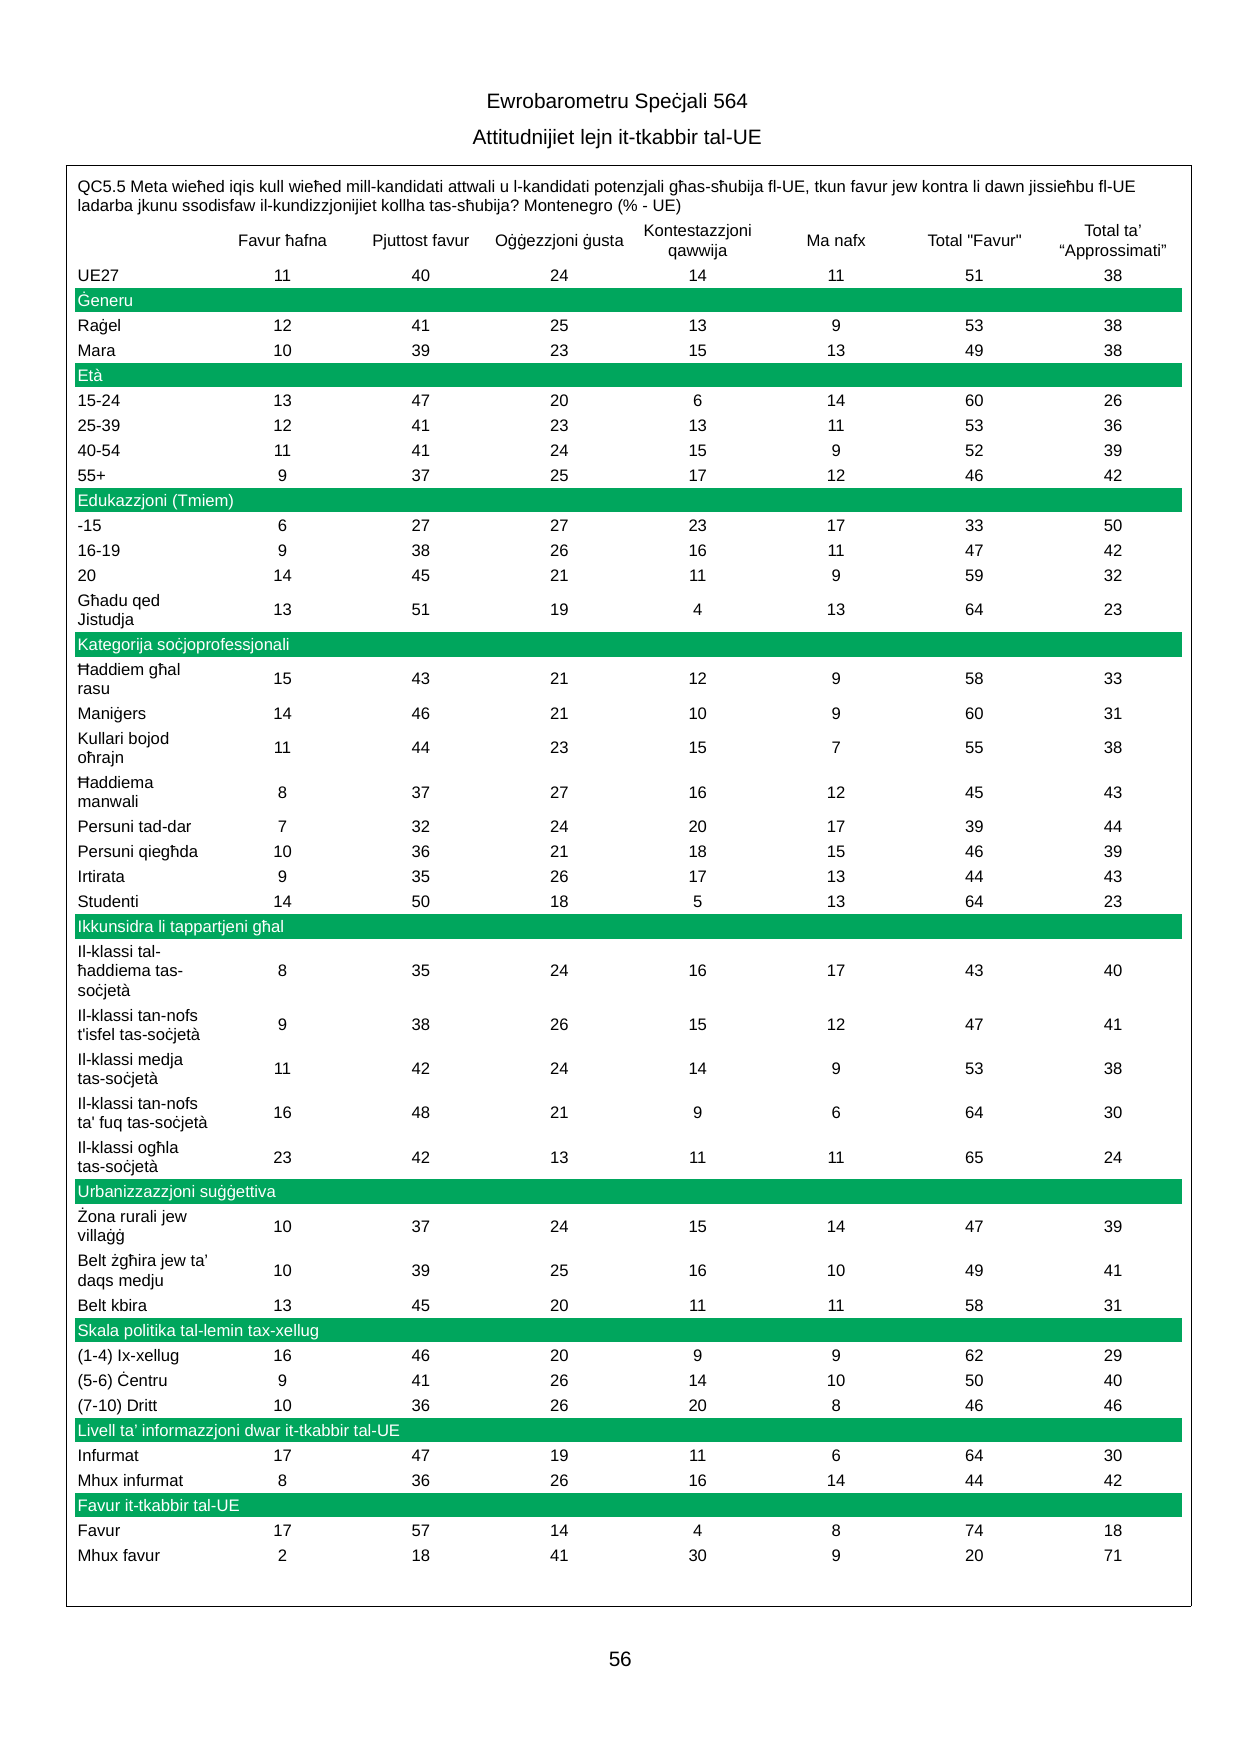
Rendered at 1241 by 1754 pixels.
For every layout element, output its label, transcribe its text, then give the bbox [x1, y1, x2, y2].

table_cell 40 [352, 263, 490, 287]
table_cell Ġeneru [75, 288, 1182, 312]
table_cell Irtirata [75, 864, 213, 889]
table_cell 43 [1044, 864, 1182, 889]
table_cell -15 [75, 513, 213, 537]
table_cell 16 [628, 538, 767, 562]
table_cell 11 [767, 263, 905, 287]
table_cell 23 [490, 726, 628, 770]
table_cell 44 [352, 726, 490, 770]
table_cell 45 [352, 563, 490, 587]
table_cell 64 [905, 1091, 1043, 1135]
table_cell 21 [490, 1091, 628, 1135]
table_cell 14 [213, 701, 352, 726]
table_cell 50 [905, 1368, 1043, 1392]
table_cell 24 [490, 263, 628, 287]
table_cell 16 [213, 1091, 352, 1135]
table_cell 20 [628, 814, 767, 839]
table_cell 64 [905, 889, 1043, 914]
table_cell 26 [1044, 388, 1182, 412]
table_cell 24 [490, 438, 628, 462]
table_cell 53 [905, 313, 1043, 337]
table_cell 41 [352, 1368, 490, 1392]
table_cell 9 [767, 313, 905, 337]
table_cell 30 [1044, 1091, 1182, 1135]
table_cell 16 [628, 1468, 767, 1492]
table_cell Ma nafx [767, 218, 905, 262]
table_cell 12 [767, 770, 905, 814]
table_cell 17 [628, 864, 767, 889]
table_cell 8 [767, 1393, 905, 1417]
table_cell 16-19 [75, 538, 213, 562]
table_cell Ikkunsidra li tappartjeni għal [75, 914, 1182, 939]
table_cell 10 [213, 1204, 352, 1248]
table_cell Total ta’ “Approssimati” [1044, 218, 1182, 262]
table_cell 12 [767, 1003, 905, 1047]
table_cell 18 [352, 1543, 490, 1567]
table_cell Infurmat [75, 1443, 213, 1467]
table_cell 36 [1044, 413, 1182, 437]
table_cell Età [75, 363, 1182, 387]
table_cell 24 [490, 1047, 628, 1091]
table_cell 12 [628, 657, 767, 701]
table_cell 42 [1044, 538, 1182, 562]
table_cell 13 [213, 588, 352, 632]
table_cell 15 [628, 726, 767, 770]
table_cell 36 [352, 1468, 490, 1492]
table_cell 9 [213, 1368, 352, 1392]
table_cell 15 [628, 1003, 767, 1047]
table_cell 40 [1044, 939, 1182, 1002]
table_cell Belt żgħira jew ta’ daqs medju [75, 1248, 213, 1292]
table_cell [75, 218, 213, 262]
table_cell 12 [213, 313, 352, 337]
table_cell 26 [490, 538, 628, 562]
table_cell 24 [1044, 1135, 1182, 1179]
table_cell 6 [213, 513, 352, 537]
table_cell 41 [490, 1543, 628, 1567]
table_cell 9 [767, 563, 905, 587]
table_cell 55 [905, 726, 1043, 770]
table_cell 17 [767, 939, 905, 1002]
table_cell 27 [490, 770, 628, 814]
table_cell 18 [1044, 1518, 1182, 1542]
table_cell 40 [1044, 1368, 1182, 1392]
table_cell 13 [628, 313, 767, 337]
table_cell 23 [213, 1135, 352, 1179]
table_cell 15-24 [75, 388, 213, 412]
table_cell 37 [352, 463, 490, 487]
table_cell 9 [213, 1003, 352, 1047]
table_cell 30 [1044, 1443, 1182, 1467]
table_cell 31 [1044, 1293, 1182, 1317]
table_cell Il-klassi tan-nofs t'isfel tas-soċjetà [75, 1003, 213, 1047]
table_cell Persuni tad-dar [75, 814, 213, 839]
table_cell 14 [767, 388, 905, 412]
table_cell Favur [75, 1518, 213, 1542]
table_cell 41 [352, 438, 490, 462]
table_cell 33 [905, 513, 1043, 537]
table_cell 2 [213, 1543, 352, 1567]
table_cell Kullari bojod oħrajn [75, 726, 213, 770]
table_cell 39 [1044, 839, 1182, 864]
table_cell 9 [767, 701, 905, 726]
table_cell Oġġezzjoni ġusta [490, 218, 628, 262]
table_cell 53 [905, 1047, 1043, 1091]
table_cell 39 [352, 1248, 490, 1292]
table_cell (1-4) Ix-xellug [75, 1343, 213, 1367]
table_cell 14 [490, 1518, 628, 1542]
table_cell 43 [352, 657, 490, 701]
table_cell Belt kbira [75, 1293, 213, 1317]
table_cell Kategorija soċjoprofessjonali [75, 632, 1182, 657]
table_cell 8 [213, 770, 352, 814]
table_cell 13 [767, 864, 905, 889]
table_cell 45 [905, 770, 1043, 814]
table_cell 47 [352, 1443, 490, 1467]
table_cell Edukazzjoni (Tmiem) [75, 488, 1182, 512]
table_cell 23 [1044, 889, 1182, 914]
table_cell Il-klassi tal-ħaddiema tas-soċjetà [75, 939, 213, 1002]
table_cell 16 [628, 1248, 767, 1292]
table_cell 25 [490, 1248, 628, 1292]
table_cell 14 [767, 1468, 905, 1492]
table_cell 60 [905, 701, 1043, 726]
table_cell 24 [490, 1204, 628, 1248]
table_cell Il-klassi medja tas-soċjetà [75, 1047, 213, 1091]
table_cell 23 [628, 513, 767, 537]
table_cell 13 [490, 1135, 628, 1179]
table_cell 38 [1044, 338, 1182, 362]
table_cell 29 [1044, 1343, 1182, 1367]
table_cell 20 [75, 563, 213, 587]
table_cell 64 [905, 1443, 1043, 1467]
table_cell 9 [628, 1091, 767, 1135]
table_cell 71 [1044, 1543, 1182, 1567]
table_cell 9 [213, 864, 352, 889]
table_cell Persuni qiegħda [75, 839, 213, 864]
table_cell 25 [490, 313, 628, 337]
table_cell 43 [1044, 770, 1182, 814]
table_cell 55+ [75, 463, 213, 487]
table_cell 21 [490, 701, 628, 726]
table_cell 62 [905, 1343, 1043, 1367]
table_cell 35 [352, 939, 490, 1002]
table_cell 8 [213, 1468, 352, 1492]
table_cell 23 [490, 413, 628, 437]
table_cell 41 [352, 413, 490, 437]
table_cell 14 [628, 263, 767, 287]
table_cell 21 [490, 839, 628, 864]
table_cell 9 [767, 438, 905, 462]
table_cell 11 [628, 1135, 767, 1179]
table_cell 11 [213, 1047, 352, 1091]
table_cell 17 [213, 1518, 352, 1542]
table_cell Għadu qed Jistudja [75, 588, 213, 632]
table_cell 15 [628, 338, 767, 362]
table_cell Favur it-tkabbir tal-UE [75, 1493, 1182, 1517]
table_cell 27 [490, 513, 628, 537]
table_cell 8 [213, 939, 352, 1002]
table_cell 23 [1044, 588, 1182, 632]
table_cell 26 [490, 1468, 628, 1492]
table_cell 5 [628, 889, 767, 914]
table_cell 44 [905, 1468, 1043, 1492]
table_cell 9 [767, 1543, 905, 1567]
table_cell 10 [213, 839, 352, 864]
table_cell 40-54 [75, 438, 213, 462]
table_cell 74 [905, 1518, 1043, 1542]
table_cell Total "Favur" [905, 218, 1043, 262]
table_cell 11 [628, 1293, 767, 1317]
table_cell 6 [628, 388, 767, 412]
table_cell 33 [1044, 657, 1182, 701]
table_header QC5.5 Meta wieħed iqis kull wieħed mill-kandidati attwali u l-kandidati potenzjali għas-sħubija fl-UE, tkun favur jew kontra li dawn jissieħbu fl-UE ladarba jkunu ssodisfaw il-kundizzjonijiet kollha tas-sħubija? Montenegro (% - UE) [75, 174, 1182, 218]
table_cell 9 [628, 1343, 767, 1367]
table_cell 46 [905, 1393, 1043, 1417]
table_cell Il-klassi tan-nofs ta' fuq tas-soċjetà [75, 1091, 213, 1135]
table_cell 16 [628, 939, 767, 1002]
table_cell 47 [905, 1204, 1043, 1248]
table_cell 24 [490, 939, 628, 1002]
table_cell 50 [1044, 513, 1182, 537]
table_cell Maniġers [75, 701, 213, 726]
table_cell 42 [352, 1135, 490, 1179]
table_cell 41 [1044, 1003, 1182, 1047]
table_cell 51 [352, 588, 490, 632]
table_cell 15 [213, 657, 352, 701]
table_cell 9 [767, 657, 905, 701]
table_cell 38 [1044, 726, 1182, 770]
table_cell 38 [352, 1003, 490, 1047]
table_cell 13 [213, 1293, 352, 1317]
table_cell 20 [490, 1293, 628, 1317]
table_cell Kontestazzjoni qawwija [628, 218, 767, 262]
table_cell 30 [628, 1543, 767, 1567]
table_cell 26 [490, 1393, 628, 1417]
table_cell Studenti [75, 889, 213, 914]
table_cell 53 [905, 413, 1043, 437]
table_cell 13 [628, 413, 767, 437]
table_cell 15 [628, 1204, 767, 1248]
table_cell 26 [490, 1368, 628, 1392]
table_cell 32 [1044, 563, 1182, 587]
table_cell 45 [352, 1293, 490, 1317]
table_cell 39 [1044, 438, 1182, 462]
table_cell 4 [628, 588, 767, 632]
table_cell 16 [213, 1343, 352, 1367]
table_cell 19 [490, 1443, 628, 1467]
table_cell 47 [352, 388, 490, 412]
table_cell Il-klassi ogħla tas-soċjetà [75, 1135, 213, 1179]
table_cell Livell ta’ informazzjoni dwar it-tkabbir tal-UE [75, 1418, 1182, 1442]
table_cell 19 [490, 588, 628, 632]
table_cell 46 [1044, 1393, 1182, 1417]
table_cell 8 [767, 1518, 905, 1542]
table_cell 65 [905, 1135, 1043, 1179]
table_cell 41 [1044, 1248, 1182, 1292]
table_cell 20 [905, 1543, 1043, 1567]
table_cell 13 [213, 388, 352, 412]
table_cell 39 [352, 338, 490, 362]
table_cell 11 [628, 563, 767, 587]
table_cell 13 [767, 889, 905, 914]
table_cell 10 [628, 701, 767, 726]
table_cell 9 [213, 463, 352, 487]
table_cell 17 [628, 463, 767, 487]
table_cell 37 [352, 770, 490, 814]
table_cell 21 [490, 657, 628, 701]
table_cell Skala politika tal-lemin tax-xellug [75, 1318, 1182, 1342]
table_cell 17 [767, 513, 905, 537]
table_cell 25-39 [75, 413, 213, 437]
table_cell 43 [905, 939, 1043, 1002]
table_cell 13 [767, 588, 905, 632]
table_cell 11 [213, 726, 352, 770]
table_cell 27 [352, 513, 490, 537]
table_cell 39 [905, 814, 1043, 839]
table_cell 44 [905, 864, 1043, 889]
table_cell Mhux infurmat [75, 1468, 213, 1492]
table_cell 17 [213, 1443, 352, 1467]
table_cell 42 [1044, 1468, 1182, 1492]
table_cell 38 [1044, 1047, 1182, 1091]
table_cell 35 [352, 864, 490, 889]
table_cell Mara [75, 338, 213, 362]
table_cell 10 [213, 1393, 352, 1417]
table_cell 10 [767, 1248, 905, 1292]
table_cell 59 [905, 563, 1043, 587]
table_cell 14 [628, 1047, 767, 1091]
table_cell 38 [1044, 313, 1182, 337]
table_cell 47 [905, 1003, 1043, 1047]
table_cell Urbanizzazzjoni suġġettiva [75, 1179, 1182, 1204]
table_cell 18 [628, 839, 767, 864]
table_cell 20 [490, 1343, 628, 1367]
table_cell 9 [767, 1047, 905, 1091]
table_cell (5-6) Ċentru [75, 1368, 213, 1392]
table_cell 15 [767, 839, 905, 864]
table_cell 42 [352, 1047, 490, 1091]
table_cell 42 [1044, 463, 1182, 487]
table_cell 46 [905, 839, 1043, 864]
table_cell 7 [767, 726, 905, 770]
table_cell 13 [767, 338, 905, 362]
table_cell 38 [352, 538, 490, 562]
table_cell Żona rurali jew villaġġ [75, 1204, 213, 1248]
table_cell 38 [1044, 263, 1182, 287]
table_cell Favur ħafna [213, 218, 352, 262]
table_cell 14 [213, 889, 352, 914]
table_cell 25 [490, 463, 628, 487]
table_cell 23 [490, 338, 628, 362]
table_cell 7 [213, 814, 352, 839]
table_cell 24 [490, 814, 628, 839]
table_cell 57 [352, 1518, 490, 1542]
table_cell 26 [490, 864, 628, 889]
table_cell 9 [213, 538, 352, 562]
table_cell Raġel [75, 313, 213, 337]
table_cell 32 [352, 814, 490, 839]
table_cell 50 [352, 889, 490, 914]
table_cell 10 [213, 338, 352, 362]
table_cell 6 [767, 1091, 905, 1135]
table_cell 4 [628, 1518, 767, 1542]
table_cell 14 [767, 1204, 905, 1248]
table_cell (7-10) Dritt [75, 1393, 213, 1417]
table_cell 20 [490, 388, 628, 412]
table_cell 21 [490, 563, 628, 587]
table_cell 58 [905, 657, 1043, 701]
table_cell 20 [628, 1393, 767, 1417]
table_cell 46 [352, 1343, 490, 1367]
table_cell 46 [905, 463, 1043, 487]
table_cell Mhux favur [75, 1543, 213, 1567]
table_cell 12 [767, 463, 905, 487]
table_cell 6 [767, 1443, 905, 1467]
table_cell 49 [905, 338, 1043, 362]
table_cell Pjuttost favur [352, 218, 490, 262]
table_cell 11 [767, 413, 905, 437]
table_cell 10 [767, 1368, 905, 1392]
table_cell 49 [905, 1248, 1043, 1292]
table_cell 46 [352, 701, 490, 726]
table_cell 41 [352, 313, 490, 337]
table_cell 14 [628, 1368, 767, 1392]
table_cell 15 [628, 438, 767, 462]
table_cell Ħaddiem għal rasu [75, 657, 213, 701]
table_cell 11 [213, 263, 352, 287]
table_cell 31 [1044, 701, 1182, 726]
table_cell 60 [905, 388, 1043, 412]
table_cell 10 [213, 1248, 352, 1292]
table_cell 11 [767, 538, 905, 562]
table_cell 11 [213, 438, 352, 462]
table_cell 44 [1044, 814, 1182, 839]
table_cell 58 [905, 1293, 1043, 1317]
table_cell 47 [905, 538, 1043, 562]
table_cell 11 [767, 1135, 905, 1179]
table_cell 37 [352, 1204, 490, 1248]
table_cell 51 [905, 263, 1043, 287]
table_cell 48 [352, 1091, 490, 1135]
table_cell 18 [490, 889, 628, 914]
table_cell 12 [213, 413, 352, 437]
table_cell 52 [905, 438, 1043, 462]
table_cell 26 [490, 1003, 628, 1047]
table_cell 17 [767, 814, 905, 839]
table_cell Ħaddiema manwali [75, 770, 213, 814]
table_cell 36 [352, 1393, 490, 1417]
table_cell UE27 [75, 263, 213, 287]
table_cell 11 [628, 1443, 767, 1467]
table_cell 64 [905, 588, 1043, 632]
table_cell 36 [352, 839, 490, 864]
table_cell 11 [767, 1293, 905, 1317]
table_cell 16 [628, 770, 767, 814]
table_cell 39 [1044, 1204, 1182, 1248]
table_cell 9 [767, 1343, 905, 1367]
table_cell 14 [213, 563, 352, 587]
